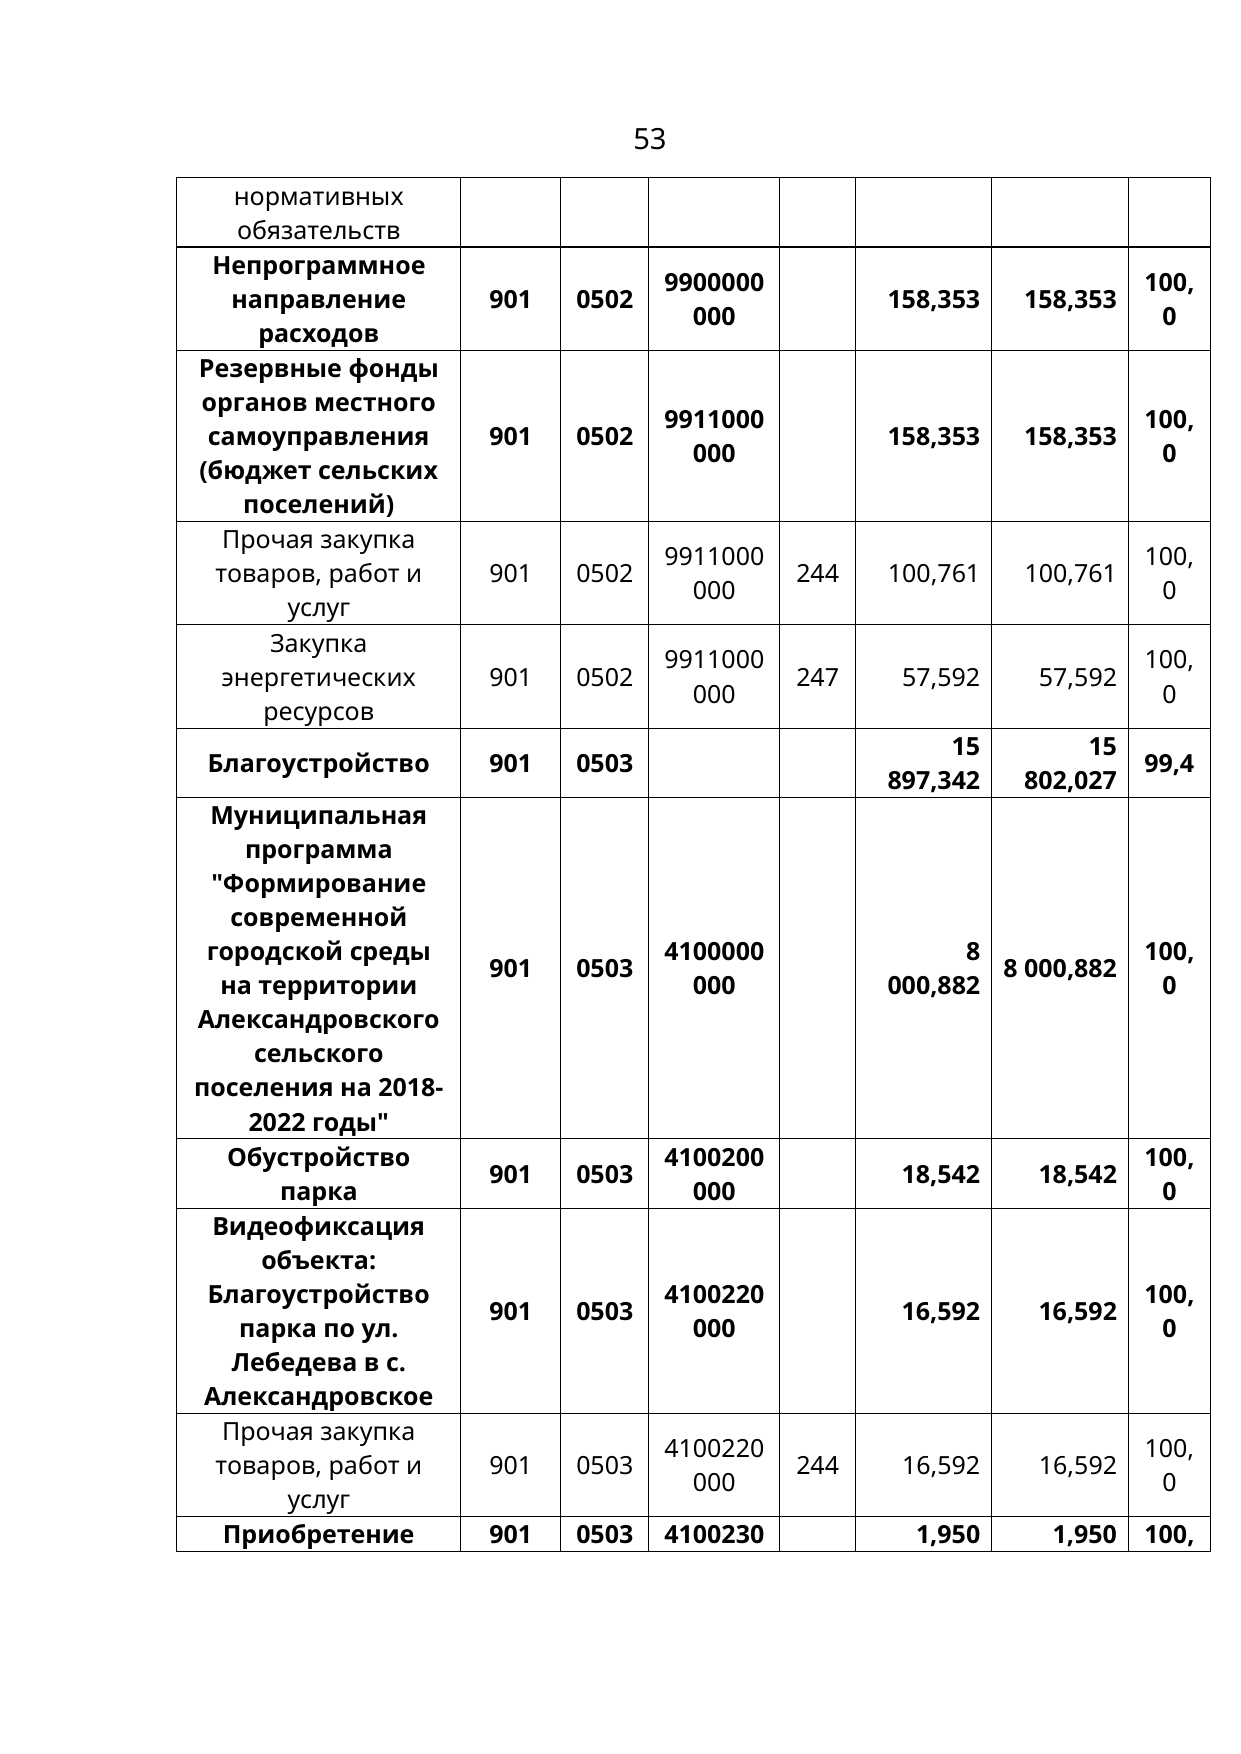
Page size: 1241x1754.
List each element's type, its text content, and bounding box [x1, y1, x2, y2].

table_cell 100,761 [856, 522, 991, 624]
table_cell [649, 729, 779, 797]
table_cell 9911000000 [649, 351, 779, 521]
table_cell 0502 [561, 625, 648, 727]
table_cell Обустройство парка [177, 1139, 460, 1207]
table_cell 99,4 [1129, 729, 1210, 797]
table_cell Муниципальная программа "Формирование современной городской среды на территории Александровского сельского поселения на 2018-2022 годы" [177, 798, 460, 1138]
table_cell 100,0 [1129, 1139, 1210, 1207]
table_cell [1129, 178, 1210, 246]
table_cell 0503 [561, 1414, 648, 1516]
table_cell 100, [1129, 1517, 1210, 1551]
table_cell 901 [461, 625, 560, 727]
table_cell 0503 [561, 1209, 648, 1413]
table_cell 100,0 [1129, 248, 1210, 349]
table_cell 0503 [561, 1517, 648, 1551]
table_cell 0503 [561, 1139, 648, 1207]
table_cell 16,592 [992, 1209, 1128, 1413]
table_cell 100,0 [1129, 351, 1210, 521]
table_cell 57,592 [856, 625, 991, 727]
table_cell [992, 178, 1128, 246]
table_cell 9911000000 [649, 625, 779, 727]
table_cell 4100220000 [649, 1414, 779, 1516]
table_cell 158,353 [992, 248, 1128, 349]
table_cell 4100000000 [649, 798, 779, 1138]
table_cell [461, 178, 560, 246]
table_cell 901 [461, 1414, 560, 1516]
table_cell [649, 178, 779, 246]
table_cell 4100200000 [649, 1139, 779, 1207]
table_cell 100,761 [992, 522, 1128, 624]
table_cell 158,353 [856, 351, 991, 521]
table_cell [780, 729, 855, 797]
table_cell 18,542 [992, 1139, 1128, 1207]
table_cell 901 [461, 248, 560, 349]
table_cell 901 [461, 522, 560, 624]
table_cell Непрограммное направление расходов [177, 248, 460, 349]
table_cell 0502 [561, 351, 648, 521]
table_cell Резервные фонды органов местного самоуправления (бюджет сельских поселений) [177, 351, 460, 521]
table_cell 100,0 [1129, 1209, 1210, 1413]
table_cell 901 [461, 1517, 560, 1551]
table_cell 0503 [561, 729, 648, 797]
table_cell 4100230 [649, 1517, 779, 1551]
table_cell [780, 1139, 855, 1207]
table_cell 901 [461, 729, 560, 797]
table_cell [856, 178, 991, 246]
table_cell [780, 248, 855, 349]
table_cell [780, 178, 855, 246]
table_cell 244 [780, 522, 855, 624]
table_cell [780, 1517, 855, 1551]
table_cell 158,353 [856, 248, 991, 349]
table_cell [561, 178, 648, 246]
table_cell Закупка энергетических ресурсов [177, 625, 460, 727]
table_cell [780, 798, 855, 1138]
table_cell 1,950 [992, 1517, 1128, 1551]
table_cell 100,0 [1129, 522, 1210, 624]
table_cell Благоустройство [177, 729, 460, 797]
table_cell 16,592 [992, 1414, 1128, 1516]
table_cell 158,353 [992, 351, 1128, 521]
table_cell 9911000000 [649, 522, 779, 624]
table_cell 0502 [561, 248, 648, 349]
table_cell [780, 351, 855, 521]
table_cell 57,592 [992, 625, 1128, 727]
table_cell 16,592 [856, 1414, 991, 1516]
table_cell 18,542 [856, 1139, 991, 1207]
table_cell 9900000000 [649, 248, 779, 349]
table_cell 901 [461, 351, 560, 521]
table_cell 100,0 [1129, 625, 1210, 727]
table_cell 0502 [561, 522, 648, 624]
table_cell 8 000,882 [856, 798, 991, 1138]
table_cell 244 [780, 1414, 855, 1516]
table_cell 100,0 [1129, 798, 1210, 1138]
table_cell Прочая закупка товаров, работ и услуг [177, 1414, 460, 1516]
table_cell 901 [461, 1139, 560, 1207]
table_cell Приобретение [177, 1517, 460, 1551]
table_cell 16,592 [856, 1209, 991, 1413]
table_cell 15 897,342 [856, 729, 991, 797]
table_cell 15 802,027 [992, 729, 1128, 797]
table_cell [780, 1209, 855, 1413]
table_cell Прочая закупка товаров, работ и услуг [177, 522, 460, 624]
table_cell 0503 [561, 798, 648, 1138]
table_cell 8 000,882 [992, 798, 1128, 1138]
table_cell 901 [461, 798, 560, 1138]
table_cell 247 [780, 625, 855, 727]
table_cell 1,950 [856, 1517, 991, 1551]
table_cell нормативных обязательств [177, 178, 460, 246]
table_cell 901 [461, 1209, 560, 1413]
table_cell 100,0 [1129, 1414, 1210, 1516]
table_cell 4100220000 [649, 1209, 779, 1413]
table_cell Видеофиксация объекта: Благоустройство парка по ул. Лебедева в с. Александровское [177, 1209, 460, 1413]
